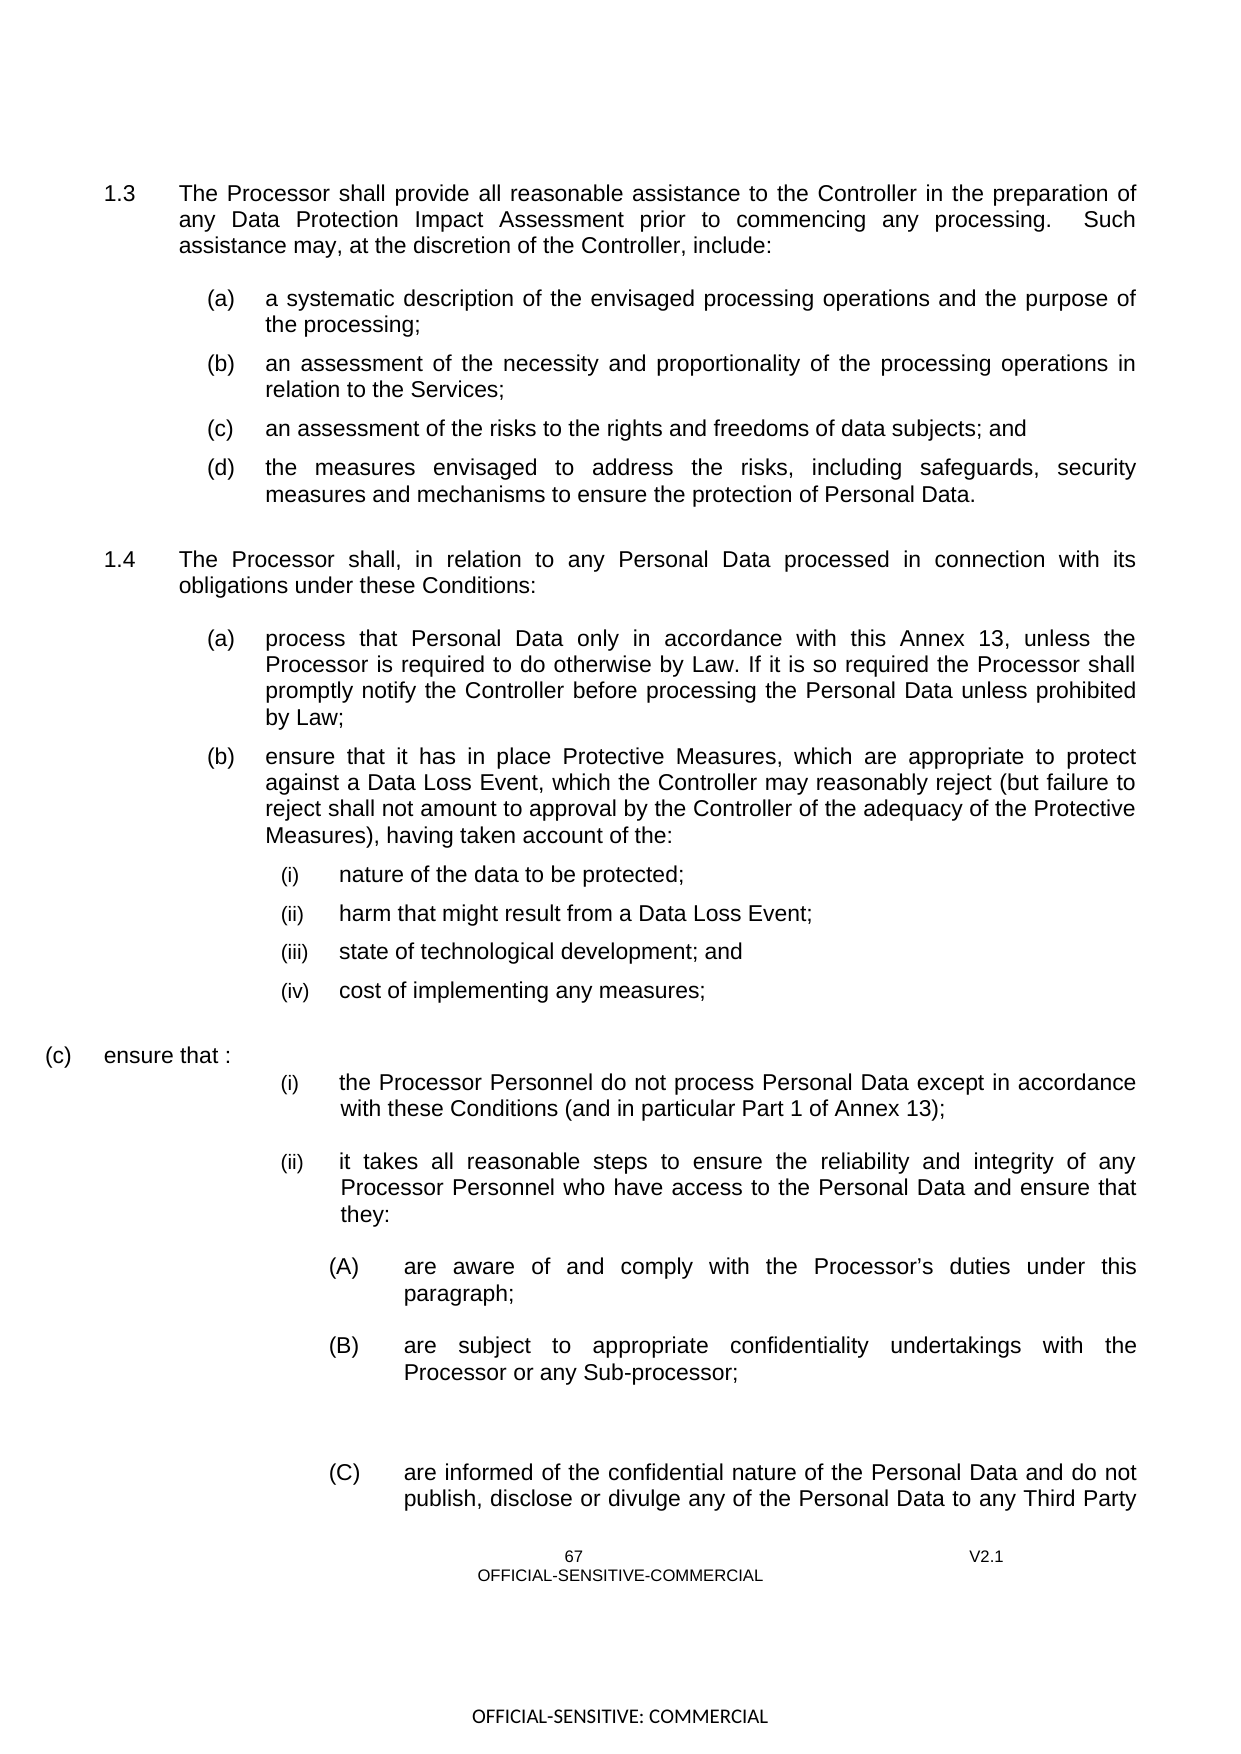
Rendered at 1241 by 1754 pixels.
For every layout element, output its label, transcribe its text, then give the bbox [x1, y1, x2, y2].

list it takes all reasonable steps to ensure the reliability and integrity of any Processor Personnel who have access to the Personal Data and ensure that they: [280, 1148, 1137, 1227]
list are subject to appropriate confidentiality undertakings with the Processor or any Sub-processor; [328, 1332, 1137, 1385]
list the Processor Personnel do not process Personal Data except in accordance with these Conditions (and in particular Part 1 of Annex 13); [280, 1069, 1137, 1121]
list are aware of and comply with the Processor’s duties under this paragraph; [328, 1253, 1137, 1306]
list are informed of the confidential nature of the Personal Data and do not publish, disclose or divulge any of the Personal Data to any Third Party [328, 1458, 1137, 1511]
list The Processor shall provide all reasonable assistance to the Controller in the preparation of any Data Protection Impact Assessment prior to commencing any processing. Such assistance may, at the discretion of the Controller, include: [103, 179, 1137, 258]
list an assessment of the risks to the rights and freedoms of data subjects; and [207, 415, 1137, 442]
list The Processor shall, in relation to any Personal Data processed in connection with its obligations under these Conditions: [103, 546, 1137, 598]
list ensure that it has in place Protective Measures, which are appropriate to protect against a Data Loss Event, which the Controller may reasonably reject (but failure to reject shall not amount to approval by the Controller of the adequacy of the Protective Measures), having taken account of the: [207, 743, 1137, 848]
list ensure that : [45, 1042, 1137, 1069]
list the measures envisaged to address the risks, including safeguards, security measures and mechanisms to ensure the protection of Personal Data. [207, 454, 1137, 507]
list process that Personal Data only in accordance with this Annex 13, unless the Processor is required to do otherwise by Law. If it is so required the Processor shall promptly notify the Controller before processing the Personal Data unless prohibited by Law; [207, 625, 1137, 730]
list state of technological development; and [281, 938, 1137, 965]
list an assessment of the necessity and proportionality of the processing operations in relation to the Services; [207, 350, 1137, 403]
list nature of the data to be protected; [281, 861, 1137, 887]
list harm that might result from a Data Loss Event; [281, 899, 1137, 926]
list cost of implementing any measures; [281, 977, 1137, 1003]
list a systematic description of the envisaged processing operations and the purpose of the processing; [207, 285, 1137, 338]
